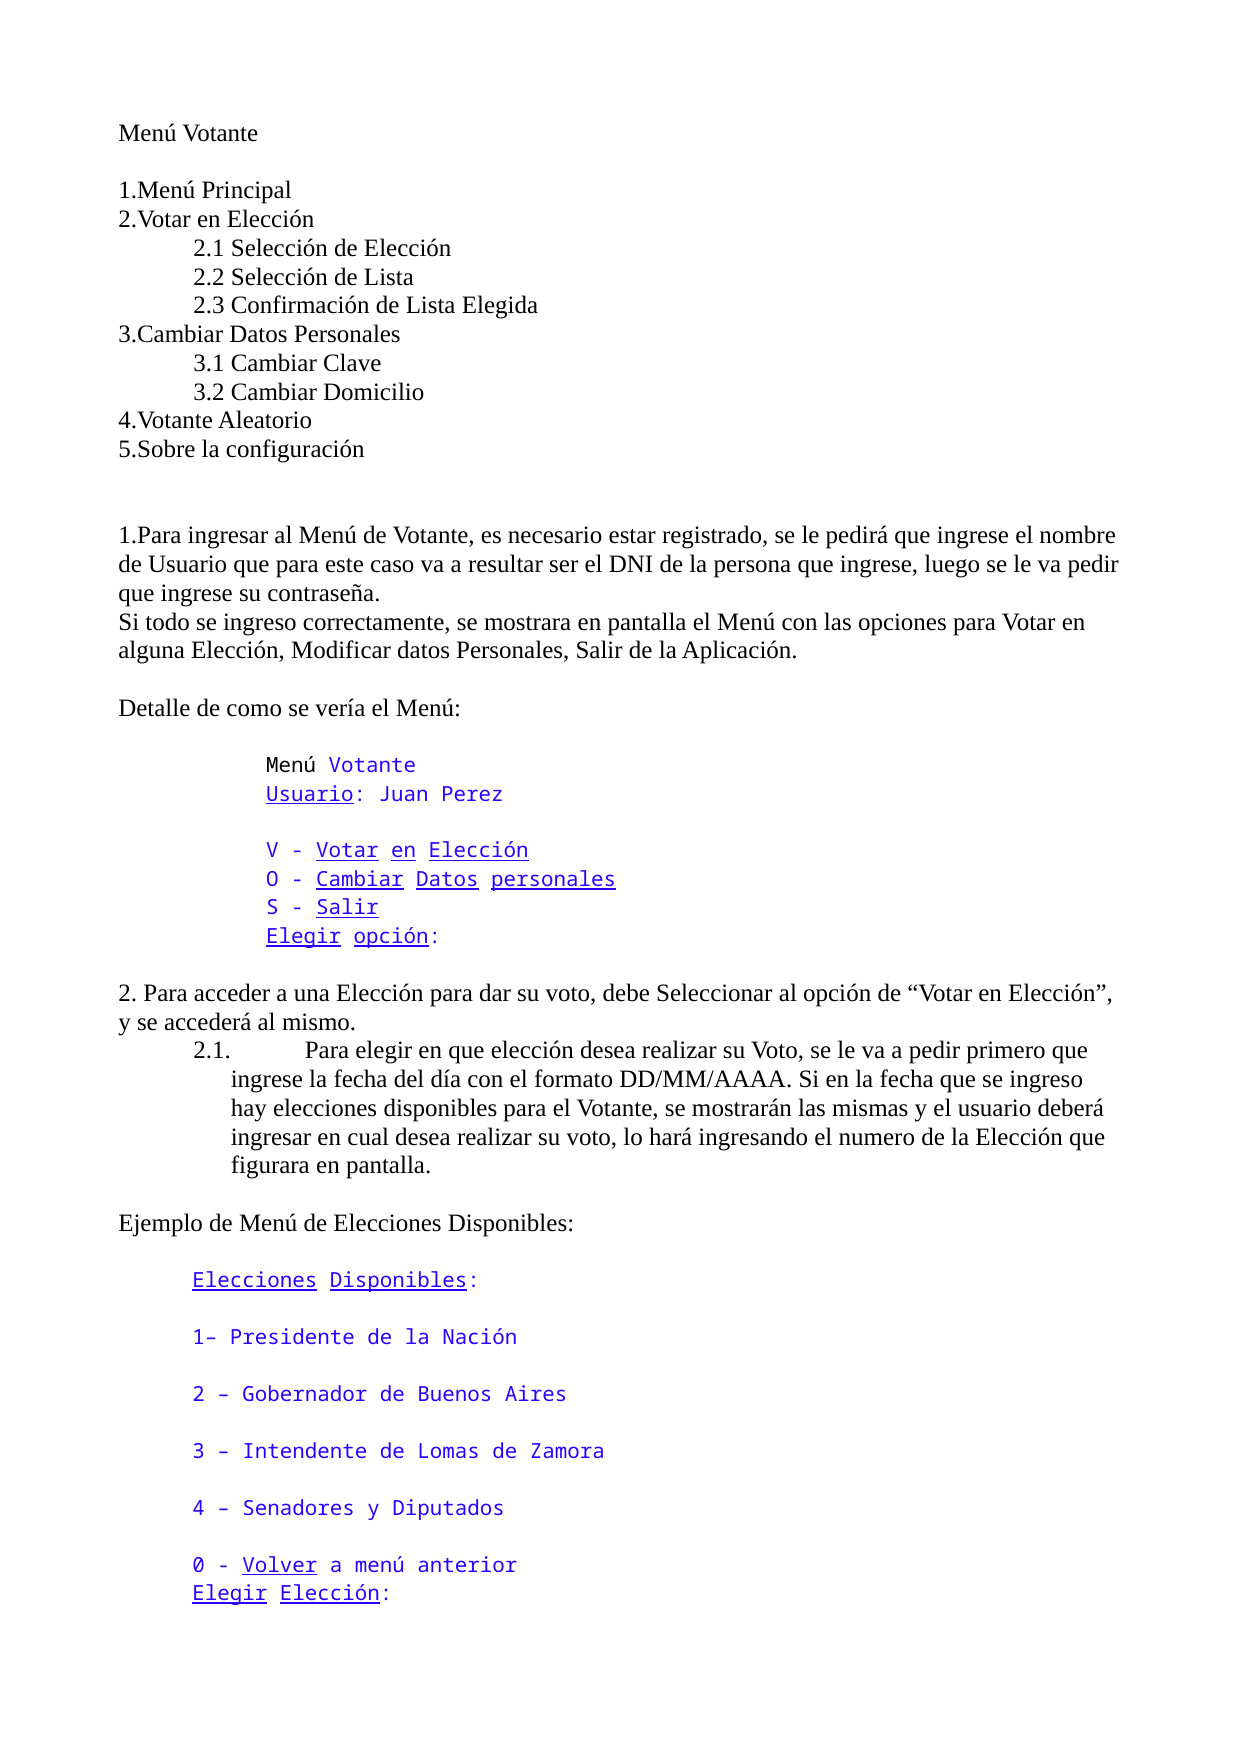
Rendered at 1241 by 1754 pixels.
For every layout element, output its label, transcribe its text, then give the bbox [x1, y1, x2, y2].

text 1.Para ingresar al Menú de Votante, es necesario estar registrado, se le pedirá que ingrese el nombre de Usuario que para este caso va a resultar ser el DNI de la persona que ingrese, luego se le va pedir que ingrese su contraseña. [118, 521, 1122, 607]
text O - Cambiar Datos personales [118, 864, 1122, 892]
text 2.Votar en Elección [118, 204, 1122, 233]
text Si todo se ingreso correctamente, se mostrara en pantalla el Menú con las opciones para Votar en alguna Elección, Modificar datos Personales, Salir de la Aplicación. [118, 607, 1122, 664]
list Selección de Lista [193, 262, 1122, 291]
text 3.Cambiar Datos Personales [118, 319, 1122, 348]
text 1– Presidente de la Nación [118, 1322, 1122, 1351]
list Cambiar Clave [193, 348, 1122, 377]
text Usuario: Juan Perez [118, 779, 1122, 807]
text Detalle de como se vería el Menú: [118, 693, 1122, 722]
text Elegir opción: [118, 921, 1122, 949]
text 4.Votante Aleatorio [118, 406, 1122, 434]
text 0 - Volver a menú anterior [118, 1550, 1122, 1578]
text Ejemplo de Menú de Elecciones Disponibles: [118, 1208, 1122, 1237]
text V - Votar en Elección [118, 836, 1122, 864]
list Cambiar Domicilio [193, 377, 1122, 406]
text 2. Para acceder a una Elección para dar su voto, debe Seleccionar al opción de “Votar en Elección”, y se accederá al mismo. [118, 978, 1122, 1036]
text 1.Menú Principal [118, 176, 1122, 204]
text 3 – Intendente de Lomas de Zamora [118, 1436, 1122, 1464]
text S - Salir [118, 892, 1122, 921]
text Menú Votante [118, 750, 1122, 779]
text 4 – Senadores y Diputados [118, 1493, 1122, 1521]
text Elegir Elección: [118, 1578, 1122, 1607]
text 5.Sobre la configuración [118, 434, 1122, 463]
list Confirmación de Lista Elegida [193, 291, 1122, 319]
list Para elegir en que elección desea realizar su Voto, se le va a pedir primero que ingrese la fecha del día con el formato DD/MM/AAAA. Si en la fecha que se ingreso hay elecciones disponibles para el Votante, se mostrarán las mismas y el usuario deberá ingresar en cual desea realizar su voto, lo hará ingresando el numero de la Elección que figurara en pantalla. [193, 1036, 1122, 1179]
text 2 – Gobernador de Buenos Aires [118, 1379, 1122, 1407]
list Selección de Elección [193, 233, 1122, 262]
text Elecciones Disponibles: [118, 1265, 1122, 1294]
text Menú Votante [118, 118, 1122, 147]
